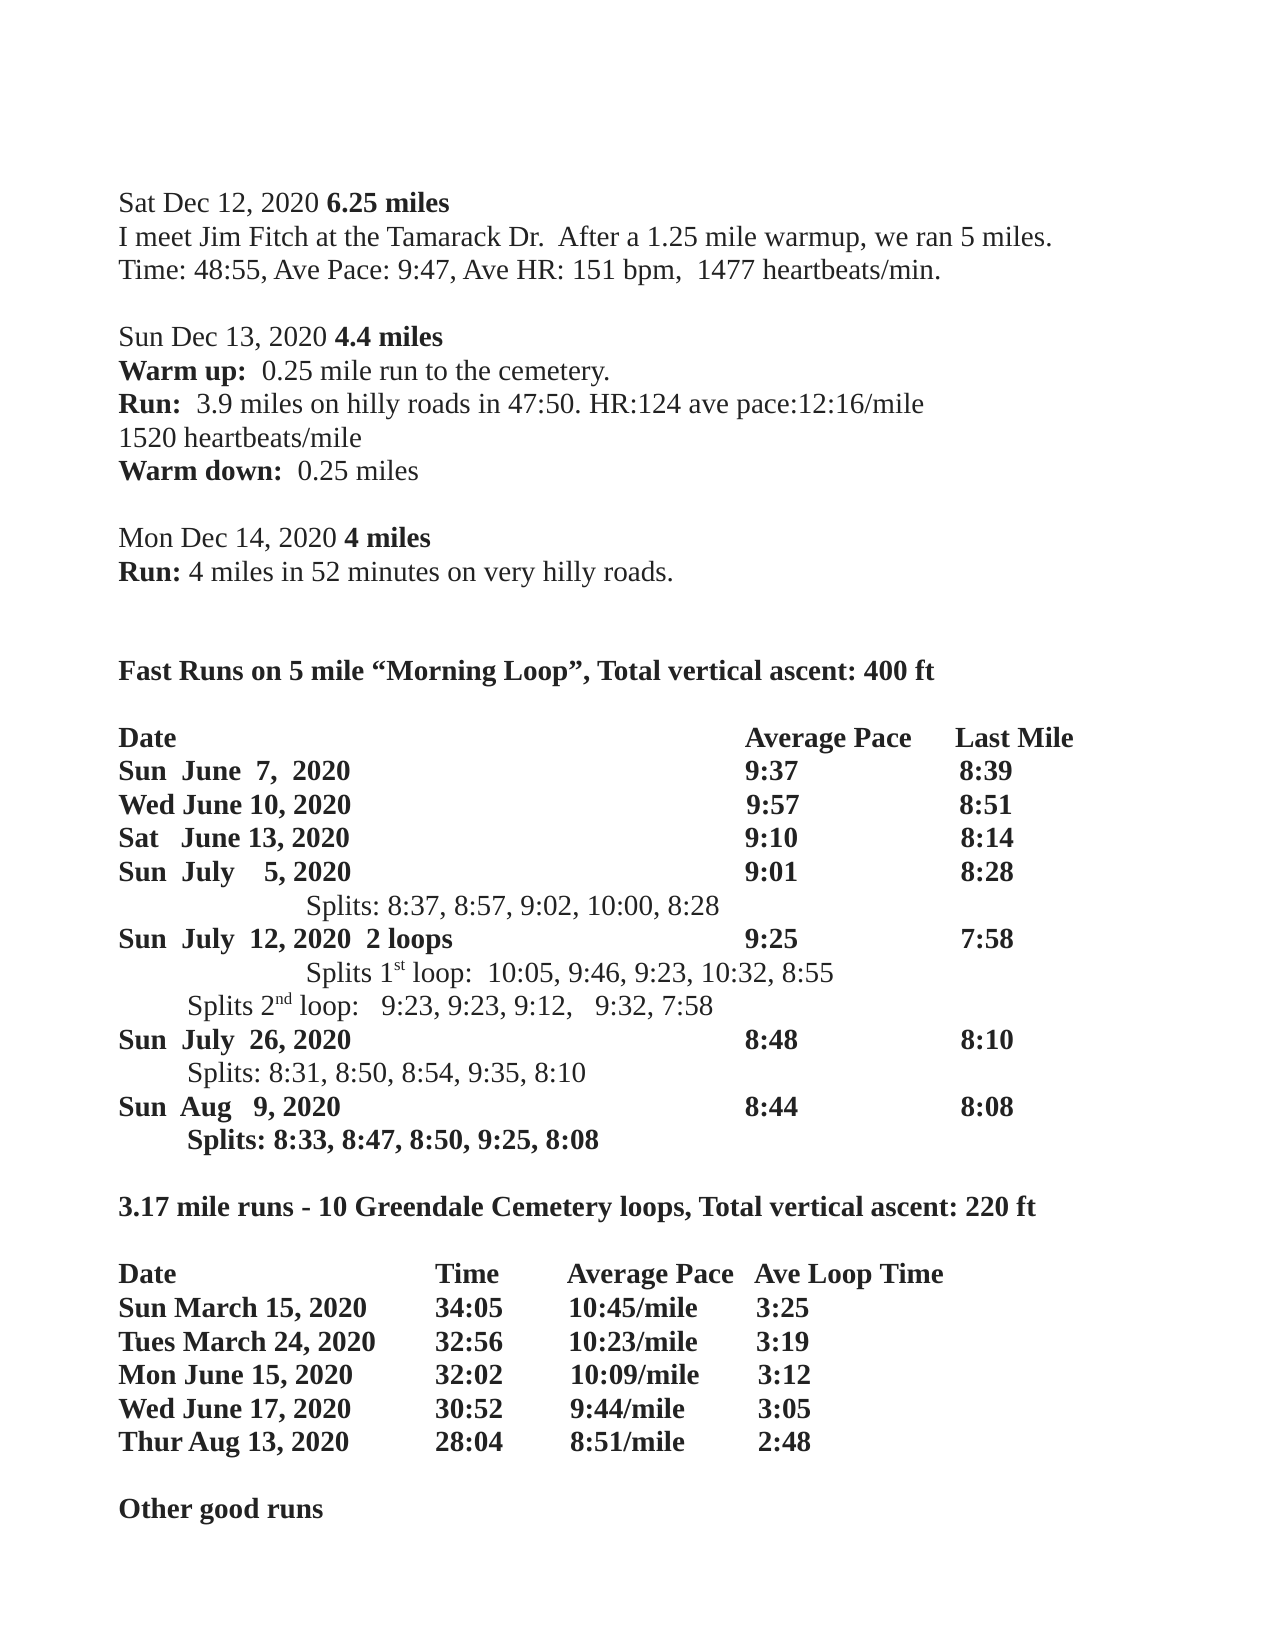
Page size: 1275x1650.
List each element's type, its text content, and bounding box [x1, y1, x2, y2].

text Wed June 10, 2020 9:57 8:51 [118, 787, 1161, 821]
text Sun July 26, 2020 8:48 8:10 Splits: 8:31, 8:50, 8:54, 9:35, 8:10 [118, 1022, 1161, 1089]
text Warm down: 0.25 miles [118, 453, 1161, 487]
text Mon June 15, 2020 32:02 10:09/mile 3:12 [118, 1357, 1161, 1391]
text Time: 48:55, Ave Pace: 9:47, Ave HR: 151 bpm, 1477 heartbeats/min. [118, 252, 1161, 286]
text Sun March 15, 2020 34:05 10:45/mile 3:25 [118, 1290, 1161, 1324]
text Sun Aug 9, 2020 8:44 8:08 Splits: 8:33, 8:47, 8:50, 9:25, 8:08 [118, 1089, 1161, 1156]
text Wed June 17, 2020 30:52 9:44/mile 3:05 [118, 1391, 1161, 1424]
text Fast Runs on 5 mile “Morning Loop”, Total vertical ascent: 400 ft [118, 653, 1161, 686]
text Other good runs [118, 1491, 1161, 1525]
text Warm up: 0.25 mile run to the cemetery. [118, 353, 1161, 386]
text Thur Aug 13, 2020 28:04 8:51/mile 2:48 [118, 1424, 1161, 1458]
text Sun Dec 13, 2020 4.4 miles [118, 319, 1161, 353]
list 3.17 mile runs - 10 Greendale Cemetery loops, Total vertical ascent: 220 ft [118, 1189, 1161, 1223]
text 1520 heartbeats/mile [118, 420, 1161, 453]
text Splits 2nd loop: 9:23, 9:23, 9:12, 9:32, 7:58 [118, 988, 1161, 1022]
text Sat June 13, 2020 9:10 8:14 Sun July 5, 2020 9:01 8:28 Splits: 8:37, 8:57, 9:02, 10:00, 8:28 Sun July 12, 2020 2 loops 9:25 7:58 Splits 1st loop: 10:05, 9:46, 9:23, 10:32, 8:55 [118, 821, 1161, 988]
text Sun June 7, 2020 9:37 8:39 [118, 753, 1161, 787]
text Run: 4 miles in 52 minutes on very hilly roads. [118, 554, 1161, 588]
text Date Time Average Pace Ave Loop Time [118, 1257, 1161, 1290]
text Mon Dec 14, 2020 4 miles [118, 521, 1161, 554]
text Date Average Pace Last Mile [118, 720, 1161, 753]
text Run: 3.9 miles on hilly roads in 47:50. HR:124 ave pace:12:16/mile [118, 386, 1161, 420]
text I meet Jim Fitch at the Tamarack Dr. After a 1.25 mile warmup, we ran 5 miles. [118, 219, 1161, 252]
text Tues March 24, 2020 32:56 10:23/mile 3:19 [118, 1324, 1161, 1357]
text Sat Dec 12, 2020 6.25 miles [118, 185, 1161, 219]
